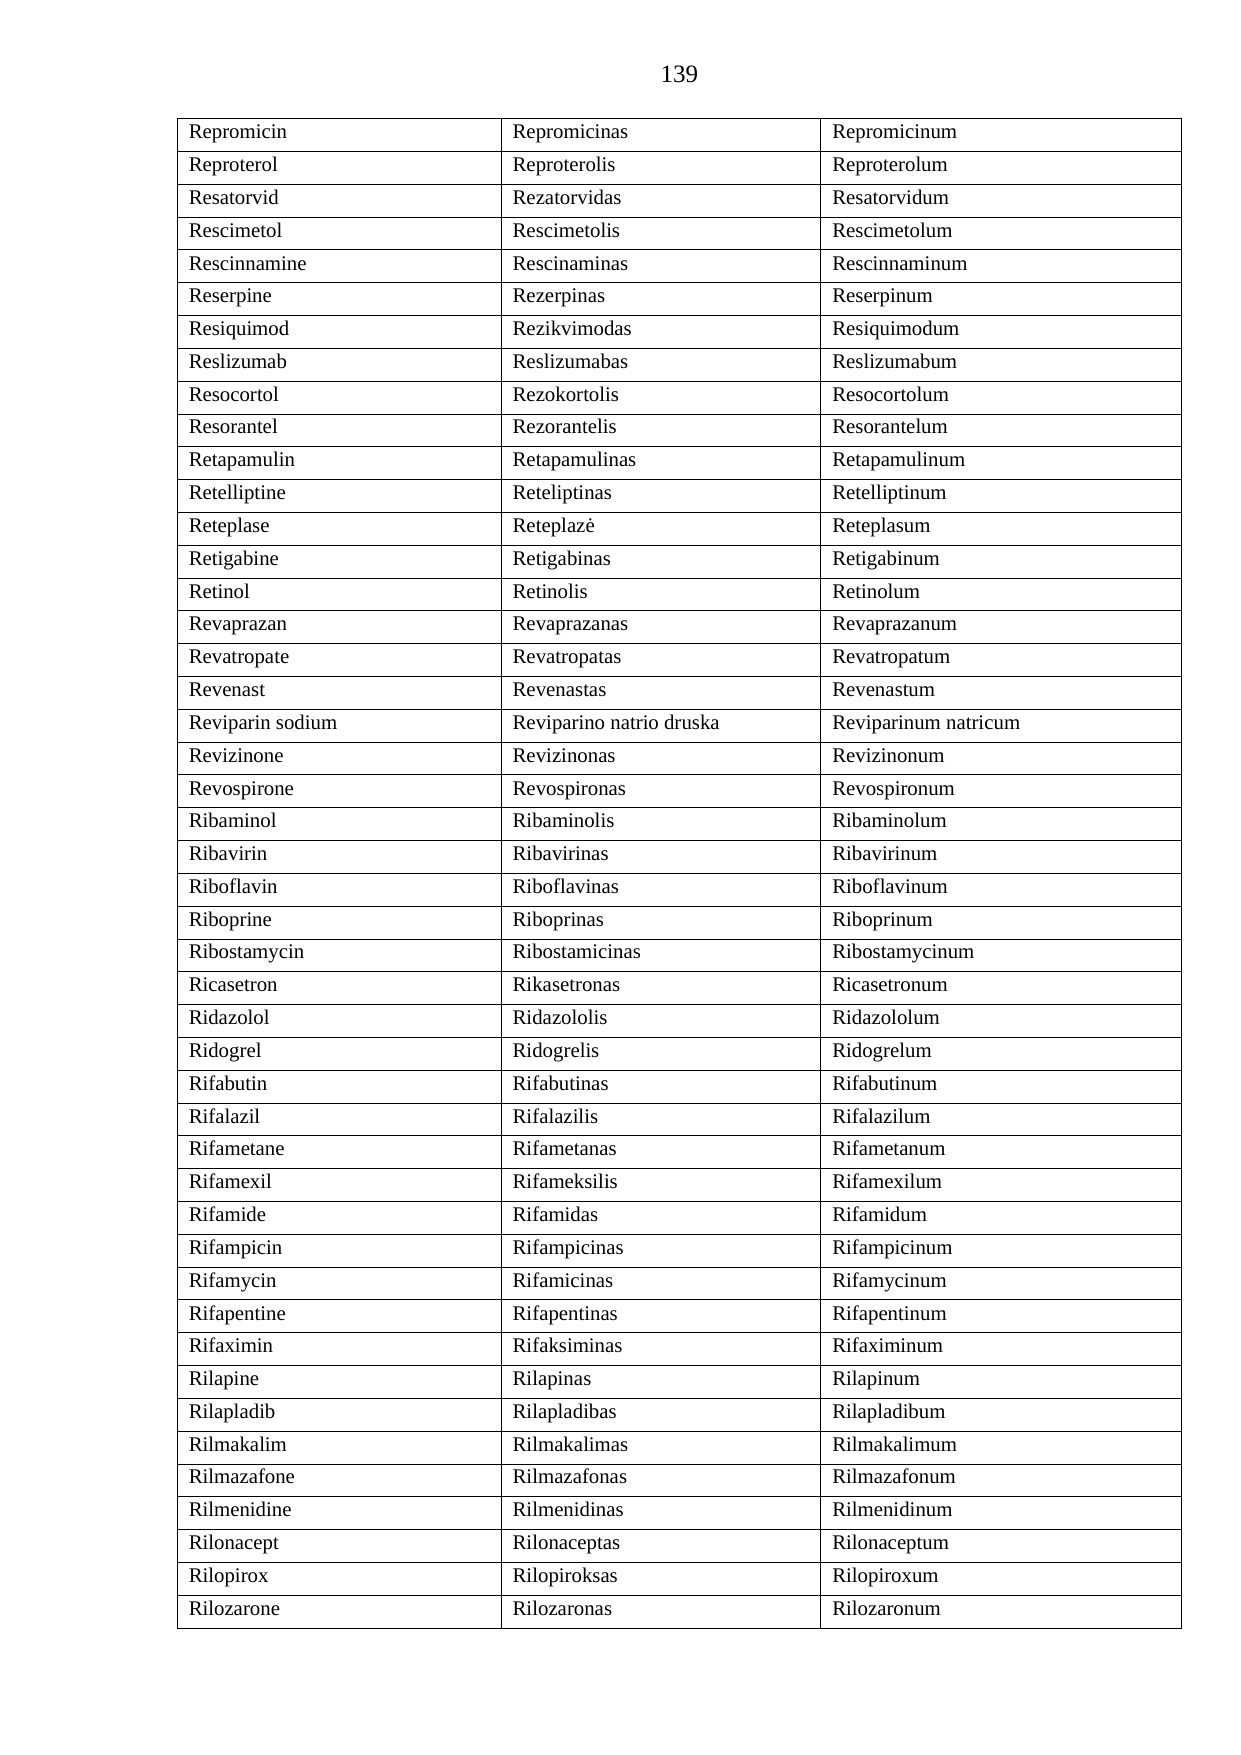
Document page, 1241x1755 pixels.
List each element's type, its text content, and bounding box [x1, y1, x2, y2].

table_cell Rilopiroxum [821, 1563, 1181, 1595]
table_cell Rifameksilis [502, 1169, 820, 1201]
table_cell Reteplase [178, 513, 501, 545]
table_cell Revenast [178, 677, 501, 709]
table_cell Reslizumabas [502, 349, 820, 381]
table_cell Resorantelum [821, 415, 1181, 446]
table_cell Reviparinum natricum [821, 710, 1181, 742]
table_cell Rilapladibum [821, 1399, 1181, 1431]
table_cell Rilmazafonum [821, 1465, 1181, 1496]
table_cell Ricasetronum [821, 972, 1181, 1004]
table_cell Rifalazilum [821, 1104, 1181, 1135]
table_cell Rifaximinum [821, 1333, 1181, 1365]
table_cell Riboprinas [502, 907, 820, 938]
table_cell Rilopiroksas [502, 1563, 820, 1595]
table_cell Reteliptinas [502, 480, 820, 512]
table_cell Rifamexilum [821, 1169, 1181, 1201]
table_cell Rilmenidine [178, 1497, 501, 1529]
table_cell Rifamicinas [502, 1268, 820, 1299]
table_cell Rezatorvidas [502, 185, 820, 217]
table_cell Revizinone [178, 743, 501, 774]
table_cell Rilopirox [178, 1563, 501, 1595]
table_cell Retinolis [502, 579, 820, 610]
table_cell Rifamide [178, 1202, 501, 1234]
table_cell Rilmazafonas [502, 1465, 820, 1496]
table_cell Reproterol [178, 152, 501, 184]
table_cell Resiquimod [178, 316, 501, 348]
table_cell Resiquimodum [821, 316, 1181, 348]
table_cell Resatorvid [178, 185, 501, 217]
table_cell Ribostamycin [178, 940, 501, 971]
table_cell Rifapentine [178, 1300, 501, 1332]
table_cell Rifaksiminas [502, 1333, 820, 1365]
table_cell Rifalazilis [502, 1104, 820, 1135]
table_cell Ridazolol [178, 1005, 501, 1037]
table_cell Revospironum [821, 775, 1181, 807]
table_cell Rescimetolum [821, 218, 1181, 249]
table_cell Rescinnaminum [821, 250, 1181, 282]
table_cell Rilapladibas [502, 1399, 820, 1431]
table_cell Rifapentinum [821, 1300, 1181, 1332]
table_cell Rilmenidinas [502, 1497, 820, 1529]
table_cell Rifametane [178, 1136, 501, 1168]
table_cell Rifaximin [178, 1333, 501, 1365]
table_cell Reteplasum [821, 513, 1181, 545]
table_cell Reproterolum [821, 152, 1181, 184]
table_cell Revospironas [502, 775, 820, 807]
table_cell Revizinonum [821, 743, 1181, 774]
table_cell Resocortolum [821, 382, 1181, 413]
table_cell Riboprine [178, 907, 501, 938]
table_cell Retapamulin [178, 447, 501, 479]
table_cell Rescinnamine [178, 250, 501, 282]
table_cell Riboflavinum [821, 874, 1181, 906]
table_cell Rescinaminas [502, 250, 820, 282]
table_cell Ribavirinum [821, 841, 1181, 873]
table_cell Reteplazė [502, 513, 820, 545]
table_cell Rifabutin [178, 1071, 501, 1102]
table_cell Rifamycin [178, 1268, 501, 1299]
table_cell Retinolum [821, 579, 1181, 610]
table_cell Rilonaceptum [821, 1530, 1181, 1562]
table_cell Revizinonas [502, 743, 820, 774]
table_cell Rilozaronum [821, 1596, 1181, 1627]
table_cell Revaprazan [178, 611, 501, 643]
table_cell Rilapine [178, 1366, 501, 1398]
table_cell Revaprazanum [821, 611, 1181, 643]
table_cell Rilozarone [178, 1596, 501, 1627]
table_cell Retigabine [178, 546, 501, 577]
table_cell Revenastum [821, 677, 1181, 709]
table_cell Ribostamicinas [502, 940, 820, 971]
table_cell Rescimetol [178, 218, 501, 249]
table_cell Ribavirinas [502, 841, 820, 873]
table_cell Ribaminol [178, 808, 501, 840]
table_cell Revospirone [178, 775, 501, 807]
table_cell Rifamycinum [821, 1268, 1181, 1299]
table_cell Ridogrelis [502, 1038, 820, 1070]
table_cell Rifabutinas [502, 1071, 820, 1102]
table_cell Ridazololum [821, 1005, 1181, 1037]
table_cell Revaprazanas [502, 611, 820, 643]
table_cell Rilonacept [178, 1530, 501, 1562]
table_cell Reslizumab [178, 349, 501, 381]
table_cell Ridazololis [502, 1005, 820, 1037]
table_cell Revatropate [178, 644, 501, 676]
table_cell Ribavirin [178, 841, 501, 873]
table_cell Repromicinas [502, 119, 820, 151]
table_cell Rezikvimodas [502, 316, 820, 348]
table_cell Rilapladib [178, 1399, 501, 1431]
table_cell Retelliptine [178, 480, 501, 512]
table_cell Ridogrelum [821, 1038, 1181, 1070]
table_cell Revatropatum [821, 644, 1181, 676]
table_cell Rifabutinum [821, 1071, 1181, 1102]
table_cell Reviparino natrio druska [502, 710, 820, 742]
table_cell Rilonaceptas [502, 1530, 820, 1562]
table_cell Rezerpinas [502, 283, 820, 315]
table_cell Reserpinum [821, 283, 1181, 315]
table_cell Ricasetron [178, 972, 501, 1004]
table_cell Rezokortolis [502, 382, 820, 413]
table_cell Resatorvidum [821, 185, 1181, 217]
table_cell Rifalazil [178, 1104, 501, 1135]
table_cell Revenastas [502, 677, 820, 709]
table_cell Rikasetronas [502, 972, 820, 1004]
table_cell Riboflavin [178, 874, 501, 906]
table_cell Repromicinum [821, 119, 1181, 151]
table_cell Ribaminolis [502, 808, 820, 840]
table_cell Resocortol [178, 382, 501, 413]
table_cell Rescimetolis [502, 218, 820, 249]
table_cell Rifapentinas [502, 1300, 820, 1332]
table_cell Retigabinas [502, 546, 820, 577]
table_cell Rilmenidinum [821, 1497, 1181, 1529]
table_cell Riboprinum [821, 907, 1181, 938]
table_cell Ribaminolum [821, 808, 1181, 840]
table_cell Repromicin [178, 119, 501, 151]
table_cell Rifamidum [821, 1202, 1181, 1234]
table_cell Rezorantelis [502, 415, 820, 446]
table_cell Rifampicin [178, 1235, 501, 1267]
table_cell Reslizumabum [821, 349, 1181, 381]
table_cell Rilmazafone [178, 1465, 501, 1496]
table_cell Rifamexil [178, 1169, 501, 1201]
table_cell Rilozaronas [502, 1596, 820, 1627]
table_cell Rifampicinas [502, 1235, 820, 1267]
table_cell Rifametanas [502, 1136, 820, 1168]
table_cell Rilmakalimum [821, 1432, 1181, 1463]
table_cell Rilmakalimas [502, 1432, 820, 1463]
table_cell Rifamidas [502, 1202, 820, 1234]
table_cell Reserpine [178, 283, 501, 315]
table_cell Retinol [178, 579, 501, 610]
table_cell Retapamulinum [821, 447, 1181, 479]
table_cell Ribostamycinum [821, 940, 1181, 971]
table_cell Ridogrel [178, 1038, 501, 1070]
table_cell Retigabinum [821, 546, 1181, 577]
table_cell Rilmakalim [178, 1432, 501, 1463]
table_cell Rilapinum [821, 1366, 1181, 1398]
table_cell Reproterolis [502, 152, 820, 184]
table_cell Rilapinas [502, 1366, 820, 1398]
table_cell Revatropatas [502, 644, 820, 676]
table_cell Retelliptinum [821, 480, 1181, 512]
table_cell Resorantel [178, 415, 501, 446]
table_cell Retapamulinas [502, 447, 820, 479]
table_cell Rifampicinum [821, 1235, 1181, 1267]
table_cell Riboflavinas [502, 874, 820, 906]
table_cell Rifametanum [821, 1136, 1181, 1168]
table_cell Reviparin sodium [178, 710, 501, 742]
